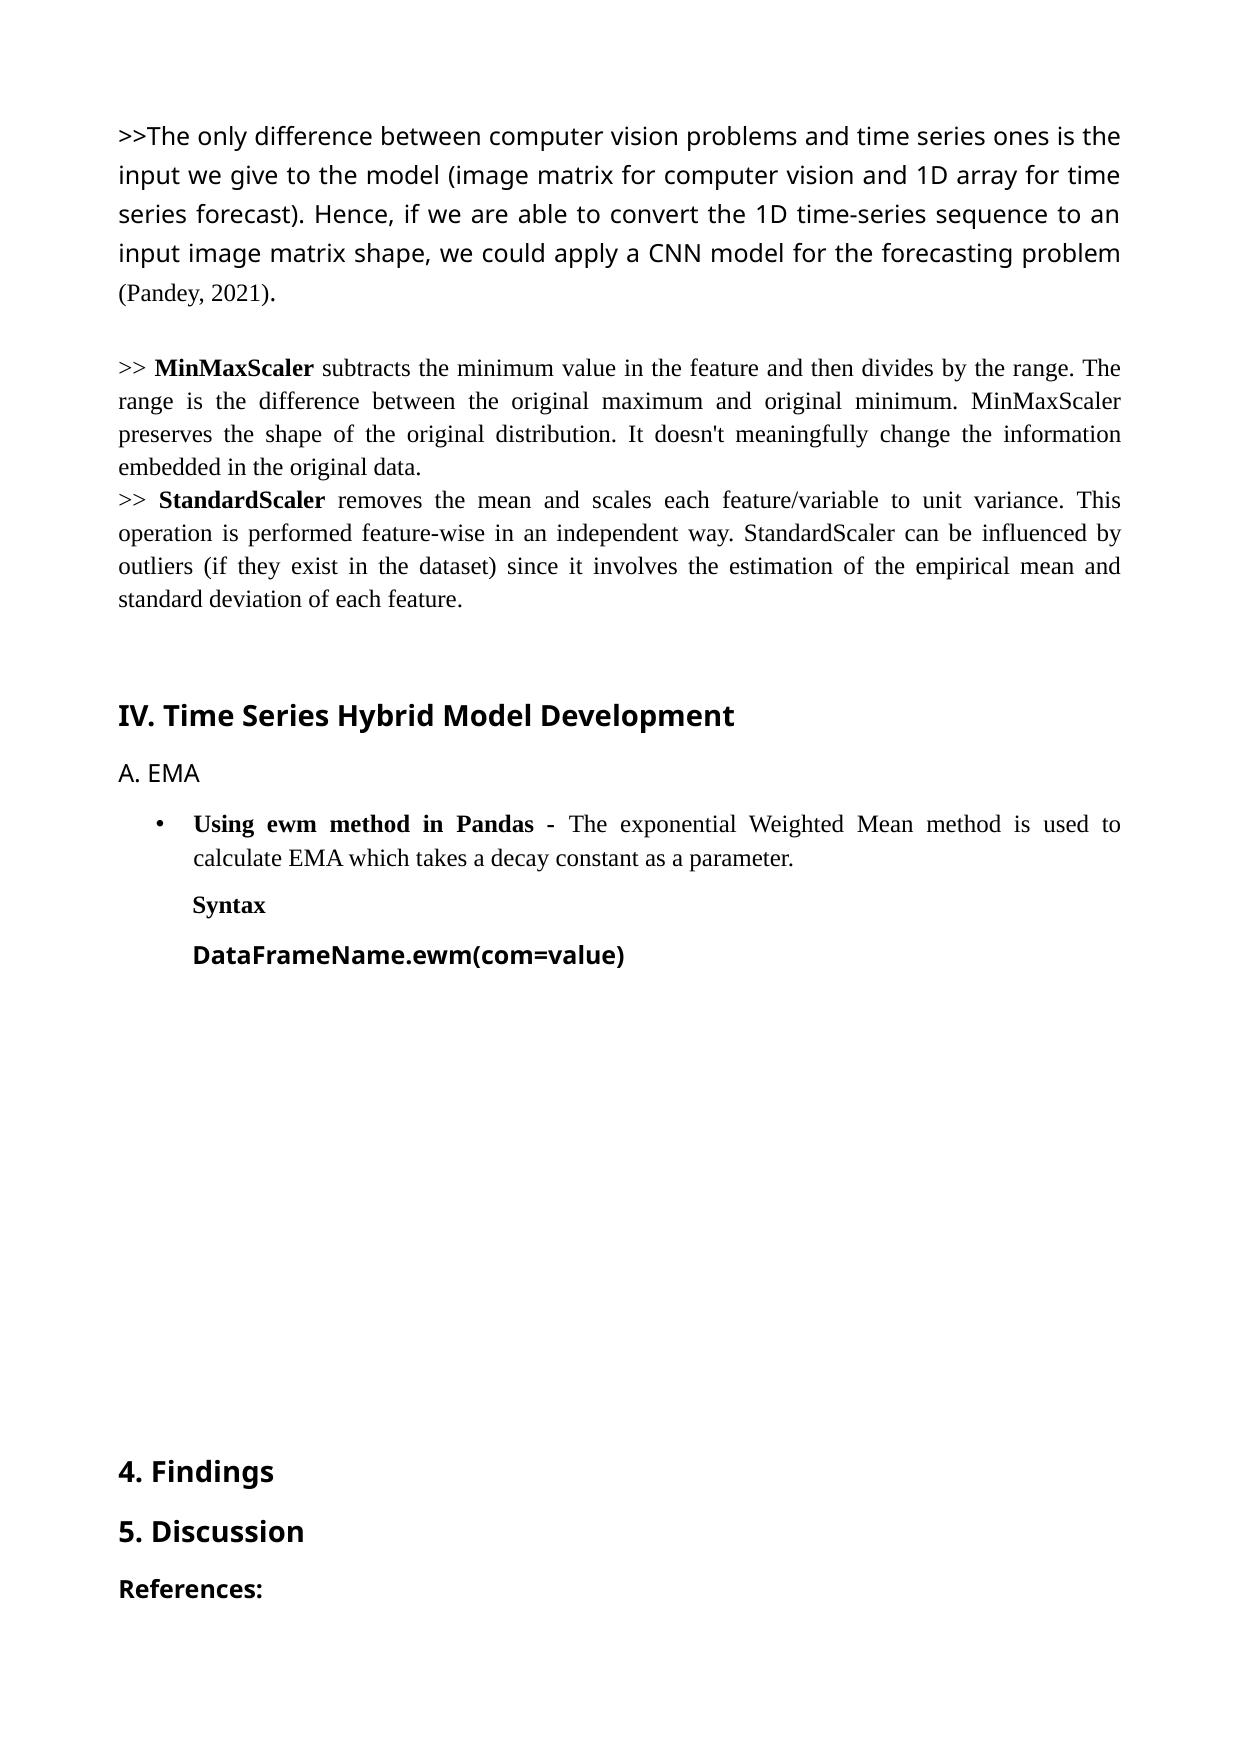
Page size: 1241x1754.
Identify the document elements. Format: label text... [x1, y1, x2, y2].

text 4. Findings [118, 1451, 1122, 1491]
text 5. Discussion [118, 1511, 1122, 1551]
text >>The only difference between computer vision problems and time series ones is the input we give to the model (image matrix for computer vision and 1D array for time series forecast). Hence, if we are able to convert the 1D time-series sequence to an input image matrix shape, we could apply a CNN model for the forecasting problem (Pandey, 2021). [118, 118, 1122, 309]
text DataFrameName.ewm(com=value) [192, 938, 1122, 972]
text >> StandardScaler removes the mean and scales each feature/variable to unit variance. This operation is performed feature-wise in an independent way. StandardScaler can be influenced by outliers (if they exist in the dataset) since it involves the estimation of the empirical mean and standard deviation of each feature. [118, 485, 1122, 613]
text References: [118, 1571, 1122, 1605]
text >> MinMaxScaler subtracts the minimum value in the feature and then divides by the range. The range is the difference between the original maximum and original minimum. MinMaxScaler preserves the shape of the original distribution. It doesn't meaningfully change the information embedded in the original data. [118, 353, 1122, 481]
text IV. Time Series Hybrid Model Development [118, 696, 1122, 735]
text Syntax [192, 890, 1122, 919]
list Using ewm method in Pandas - The exponential Weighted Mean method is used to calculate EMA which takes a decay constant as a parameter. [156, 809, 1122, 871]
text A. EMA [118, 756, 1122, 790]
